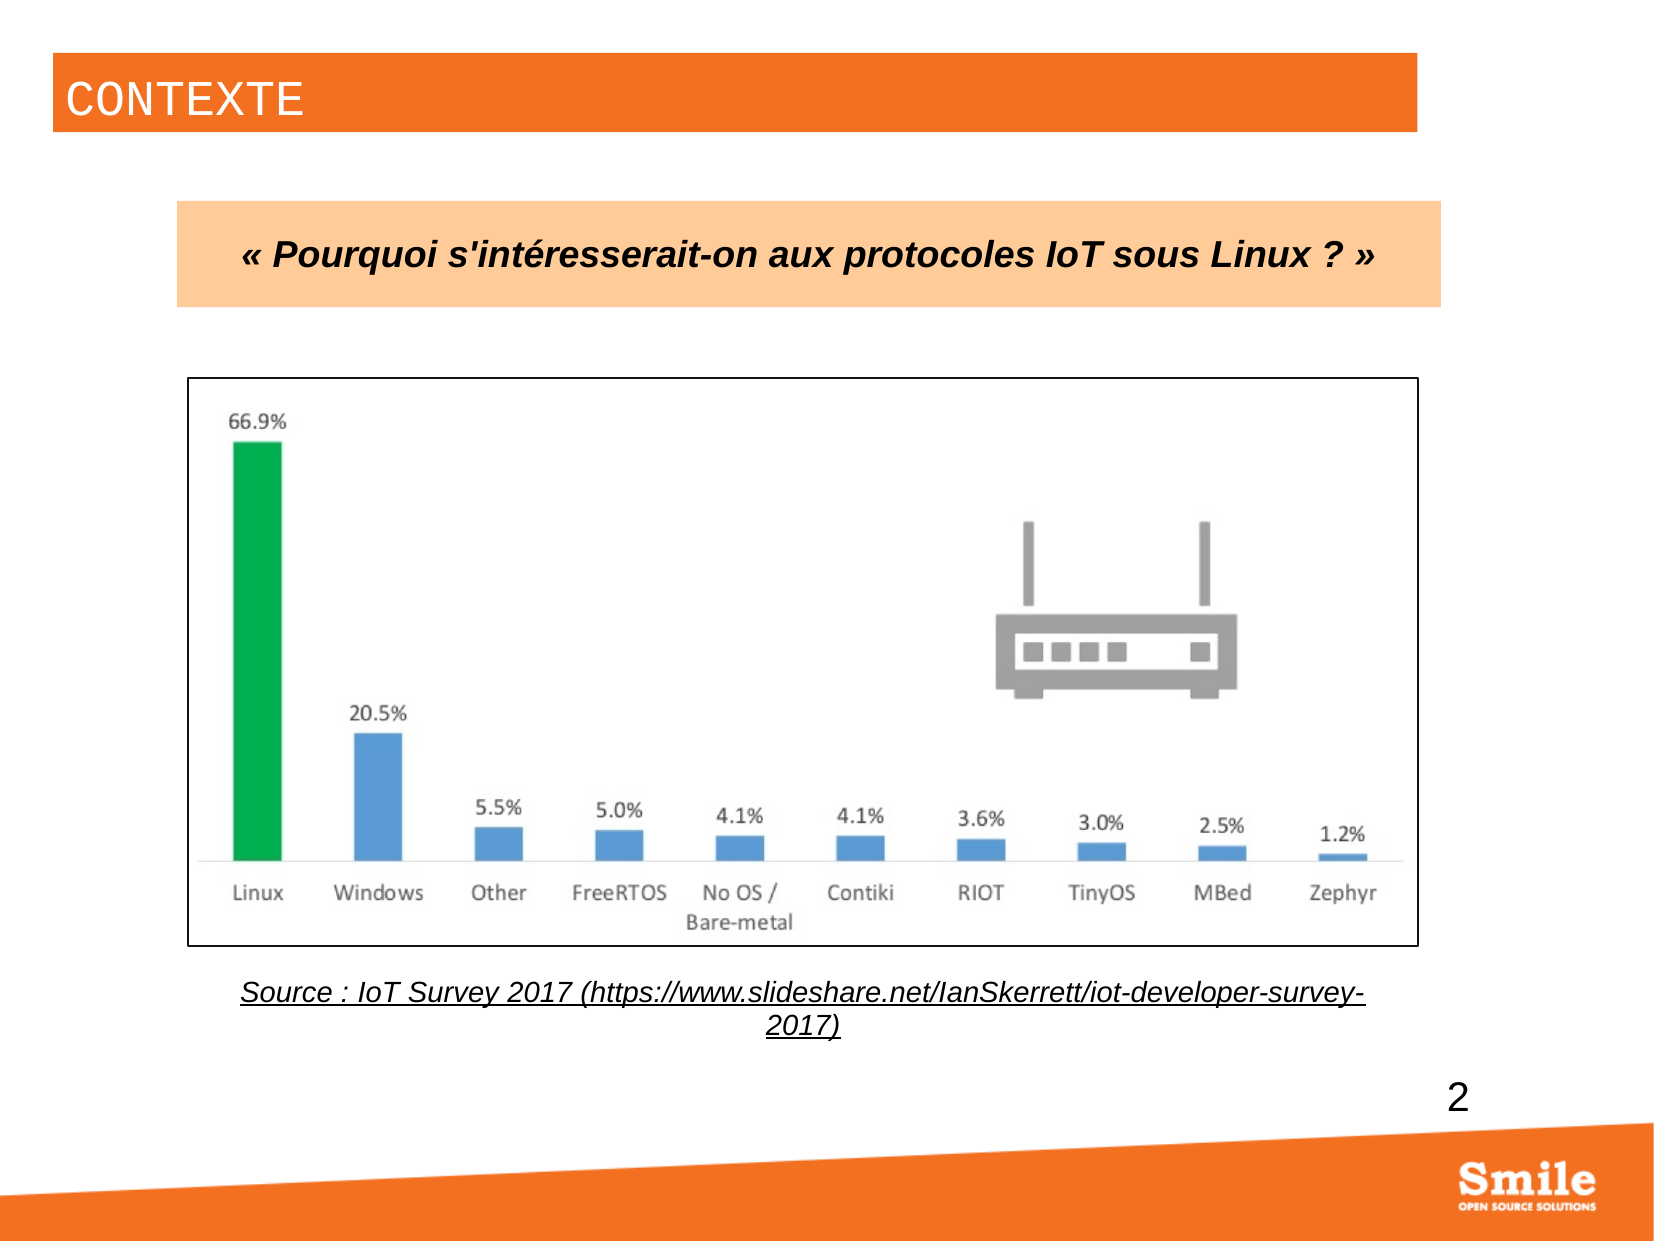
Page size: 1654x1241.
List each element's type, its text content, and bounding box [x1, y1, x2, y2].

text_box Source : IoT Survey 2017 (https://www.slideshare.net/IanSkerrett/iot-developer-survey-2017) [188, 968, 1418, 1049]
title Contexte [53, 52, 1418, 133]
text_box « Pourquoi s'intéresserait-on aux protocoles IoT sous Linux ? » [177, 200, 1441, 308]
picture [0, 0, 1654, 1241]
